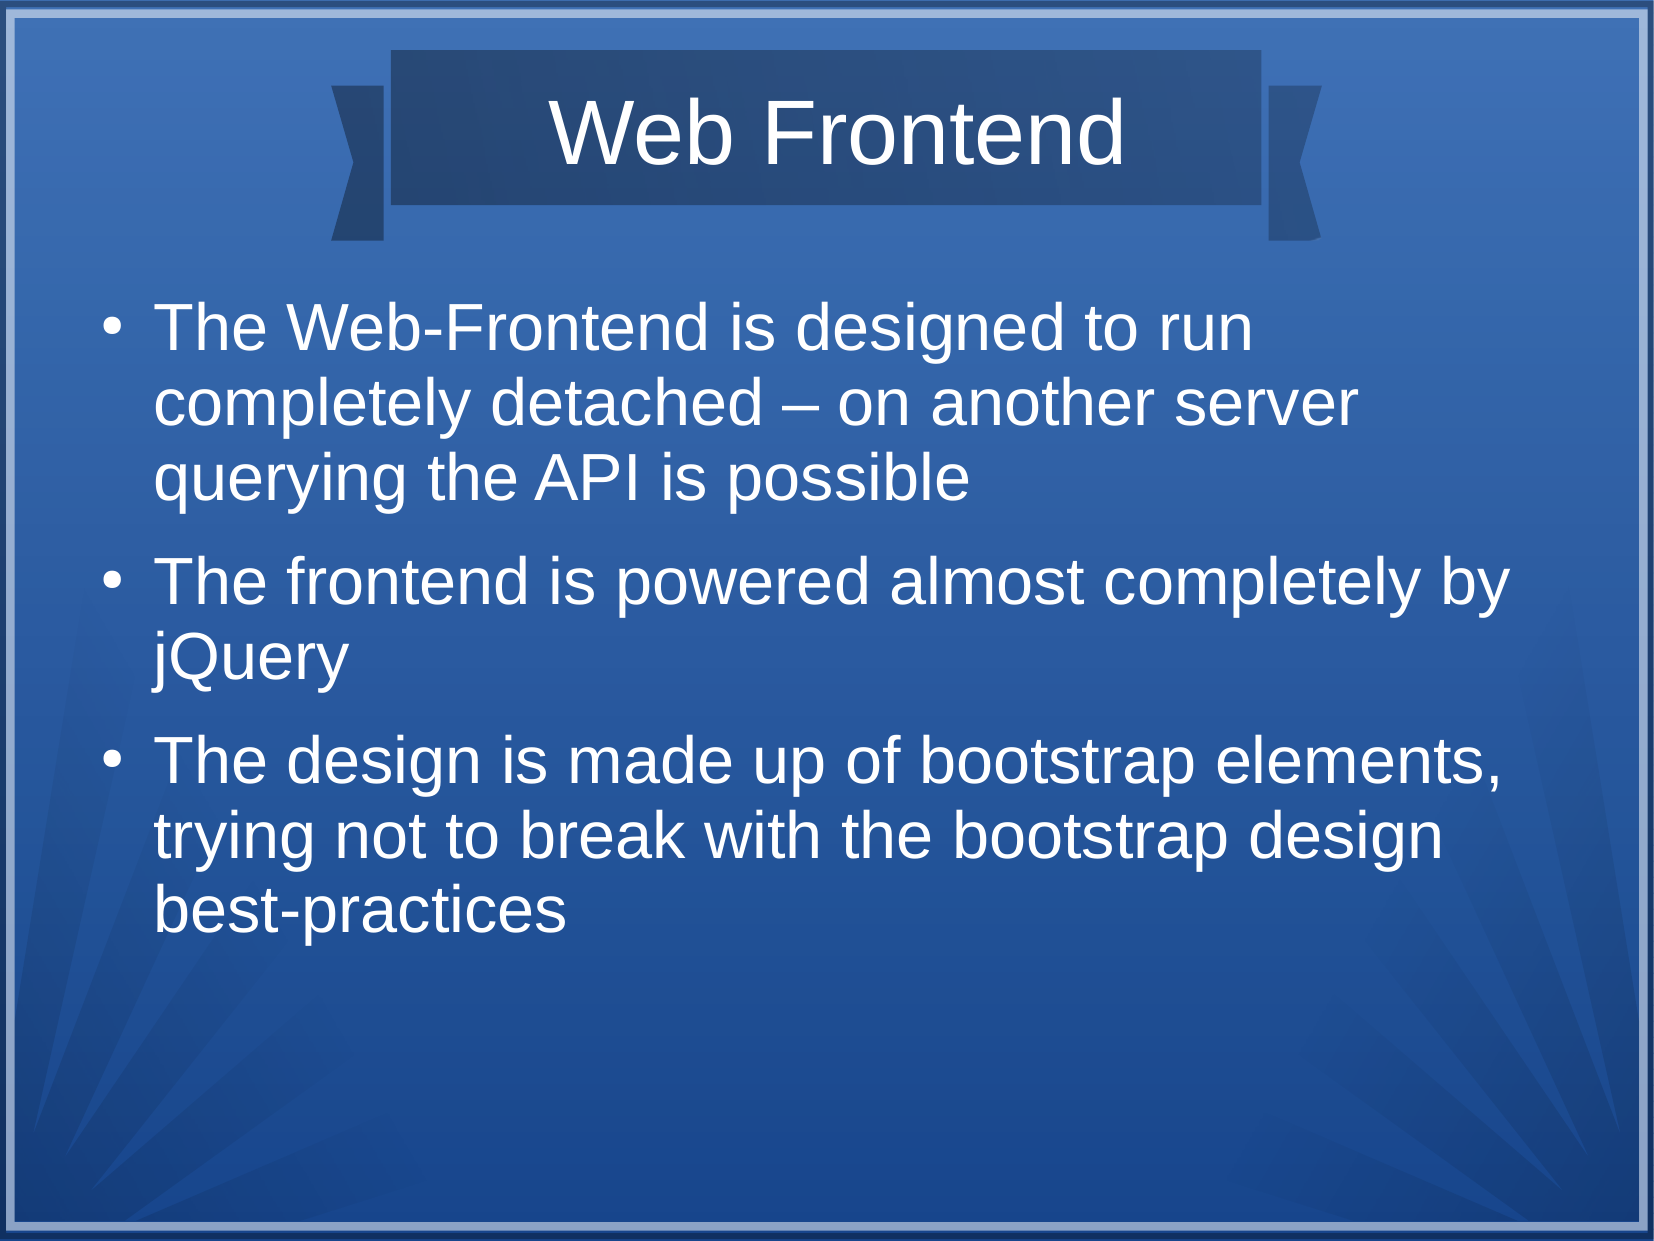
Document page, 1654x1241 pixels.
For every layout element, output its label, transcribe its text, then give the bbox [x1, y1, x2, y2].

list The Web-Frontend is designed to run completely detached – on another server querying the API is possible The frontend is powered almost completely by jQuery The design is made up of bootstrap elements, trying not to break with the bootstrap design best-practices [82, 290, 1571, 1010]
title Web Frontend [94, 29, 1583, 237]
